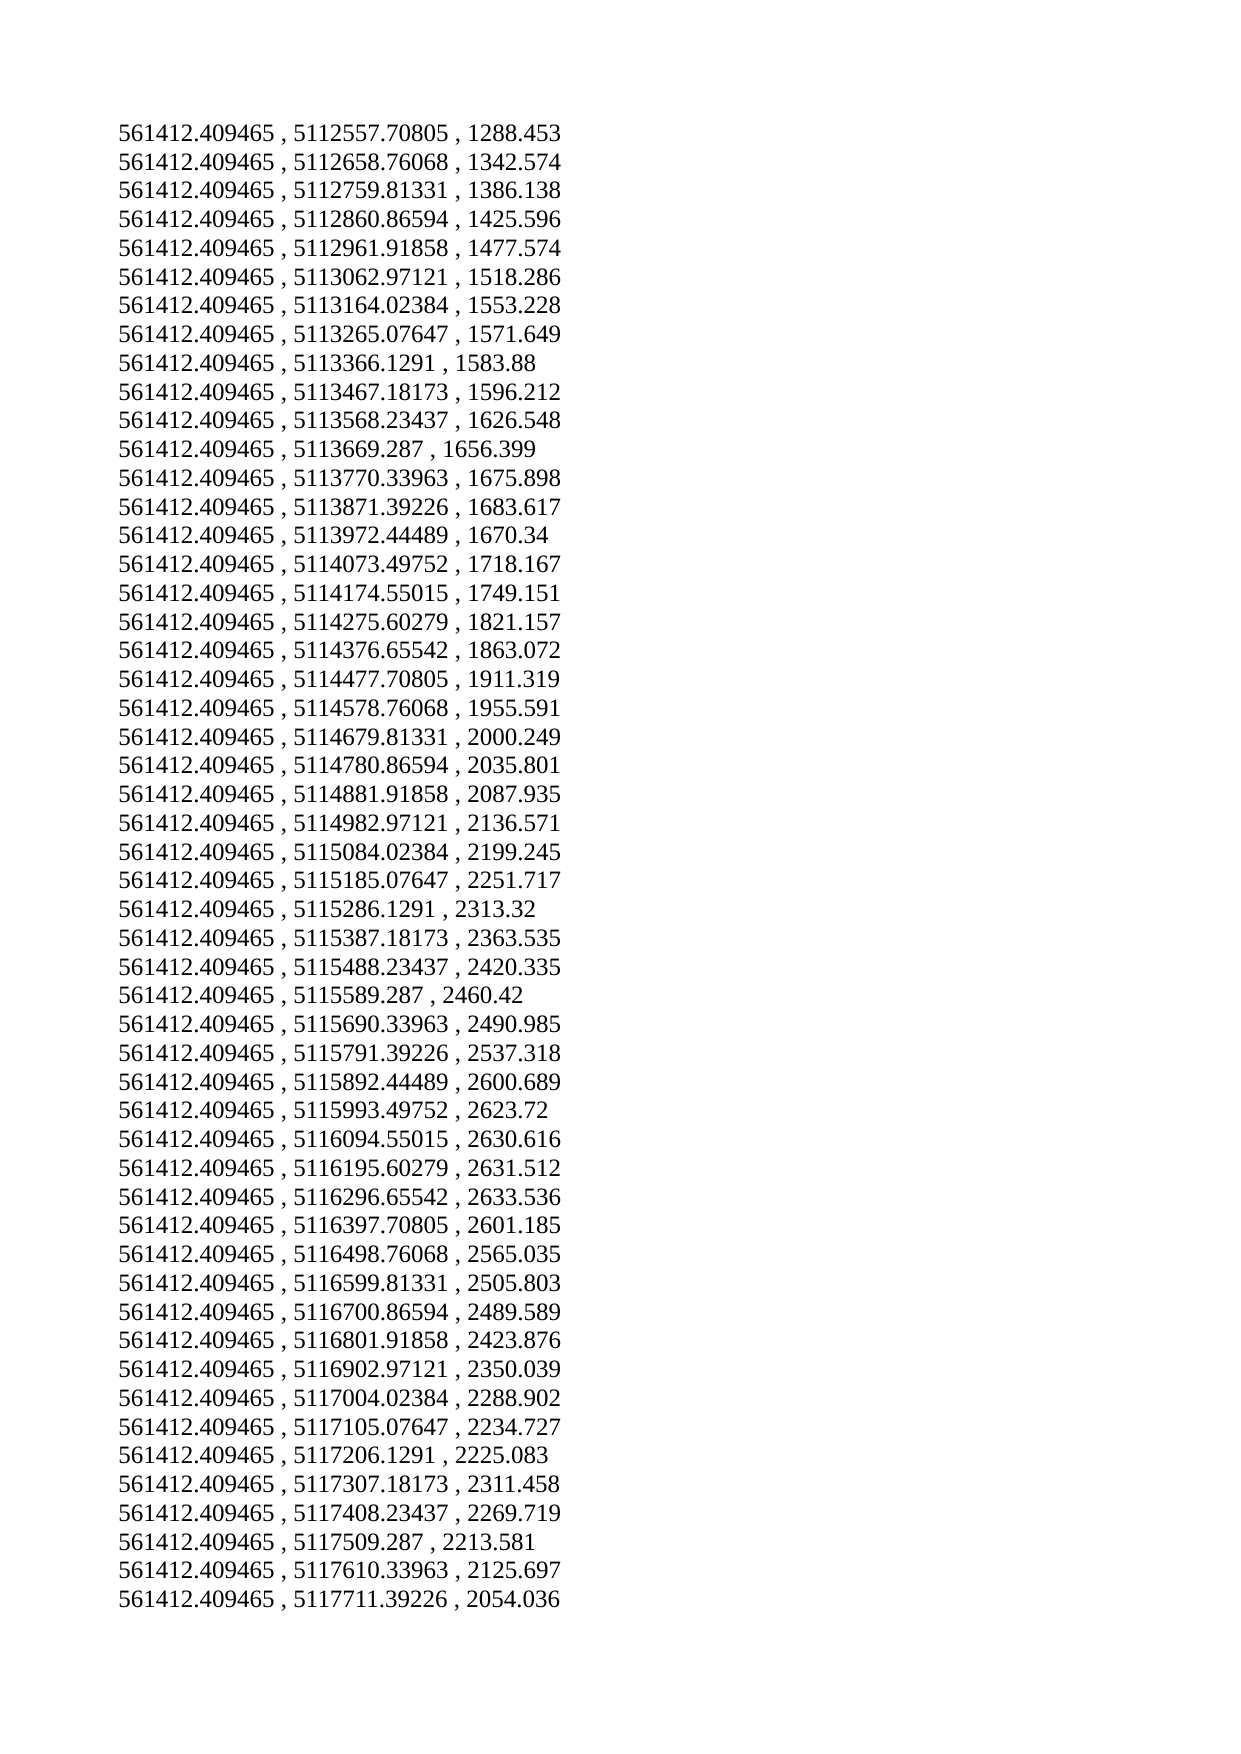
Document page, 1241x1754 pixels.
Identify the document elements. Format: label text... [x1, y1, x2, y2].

text 561412.409465 , 5114982.97121 , 2136.571 [118, 808, 1122, 837]
text 561412.409465 , 5113669.287 , 1656.399 [118, 434, 1122, 463]
text 561412.409465 , 5114376.65542 , 1863.072 [118, 636, 1122, 664]
text 561412.409465 , 5113062.97121 , 1518.286 [118, 262, 1122, 291]
text 561412.409465 , 5112759.81331 , 1386.138 [118, 176, 1122, 204]
text 561412.409465 , 5117408.23437 , 2269.719 [118, 1498, 1122, 1527]
text 561412.409465 , 5112658.76068 , 1342.574 [118, 147, 1122, 176]
text 561412.409465 , 5112860.86594 , 1425.596 [118, 204, 1122, 233]
text 561412.409465 , 5113568.23437 , 1626.548 [118, 406, 1122, 434]
text 561412.409465 , 5117004.02384 , 2288.902 [118, 1383, 1122, 1412]
text 561412.409465 , 5115185.07647 , 2251.717 [118, 866, 1122, 894]
text 561412.409465 , 5117206.1291 , 2225.083 [118, 1441, 1122, 1469]
text 561412.409465 , 5114881.91858 , 2087.935 [118, 779, 1122, 808]
text 561412.409465 , 5115993.49752 , 2623.72 [118, 1096, 1122, 1124]
text 561412.409465 , 5116902.97121 , 2350.039 [118, 1354, 1122, 1383]
text 561412.409465 , 5116397.70805 , 2601.185 [118, 1211, 1122, 1239]
text 561412.409465 , 5116599.81331 , 2505.803 [118, 1268, 1122, 1297]
text 561412.409465 , 5115387.18173 , 2363.535 [118, 923, 1122, 952]
text 561412.409465 , 5115488.23437 , 2420.335 [118, 952, 1122, 981]
text 561412.409465 , 5115589.287 , 2460.42 [118, 981, 1122, 1009]
text 561412.409465 , 5117509.287 , 2213.581 [118, 1527, 1122, 1556]
text 561412.409465 , 5113871.39226 , 1683.617 [118, 492, 1122, 521]
text 561412.409465 , 5113467.18173 , 1596.212 [118, 377, 1122, 406]
text 561412.409465 , 5112557.70805 , 1288.453 [118, 118, 1122, 147]
text 561412.409465 , 5115791.39226 , 2537.318 [118, 1038, 1122, 1067]
text 561412.409465 , 5115084.02384 , 2199.245 [118, 837, 1122, 866]
text 561412.409465 , 5114275.60279 , 1821.157 [118, 607, 1122, 636]
text 561412.409465 , 5114679.81331 , 2000.249 [118, 722, 1122, 751]
text 561412.409465 , 5114174.55015 , 1749.151 [118, 578, 1122, 607]
text 561412.409465 , 5114073.49752 , 1718.167 [118, 549, 1122, 578]
text 561412.409465 , 5117307.18173 , 2311.458 [118, 1469, 1122, 1498]
text 561412.409465 , 5117105.07647 , 2234.727 [118, 1412, 1122, 1441]
text 561412.409465 , 5116700.86594 , 2489.589 [118, 1297, 1122, 1326]
text 561412.409465 , 5115690.33963 , 2490.985 [118, 1009, 1122, 1038]
text 561412.409465 , 5113972.44489 , 1670.34 [118, 521, 1122, 549]
text 561412.409465 , 5113366.1291 , 1583.88 [118, 348, 1122, 377]
text 561412.409465 , 5116801.91858 , 2423.876 [118, 1326, 1122, 1354]
text 561412.409465 , 5112961.91858 , 1477.574 [118, 233, 1122, 262]
text 561412.409465 , 5117711.39226 , 2054.036 [118, 1584, 1122, 1613]
text 561412.409465 , 5114477.70805 , 1911.319 [118, 664, 1122, 693]
text 561412.409465 , 5116498.76068 , 2565.035 [118, 1239, 1122, 1268]
text 561412.409465 , 5113265.07647 , 1571.649 [118, 319, 1122, 348]
text 561412.409465 , 5113164.02384 , 1553.228 [118, 291, 1122, 319]
text 561412.409465 , 5117610.33963 , 2125.697 [118, 1556, 1122, 1584]
text 561412.409465 , 5114578.76068 , 1955.591 [118, 693, 1122, 722]
text 561412.409465 , 5114780.86594 , 2035.801 [118, 751, 1122, 779]
text 561412.409465 , 5113770.33963 , 1675.898 [118, 463, 1122, 492]
text 561412.409465 , 5116094.55015 , 2630.616 [118, 1124, 1122, 1153]
text 561412.409465 , 5116195.60279 , 2631.512 [118, 1153, 1122, 1182]
text 561412.409465 , 5115286.1291 , 2313.32 [118, 894, 1122, 923]
text 561412.409465 , 5116296.65542 , 2633.536 [118, 1182, 1122, 1211]
text 561412.409465 , 5115892.44489 , 2600.689 [118, 1067, 1122, 1096]
